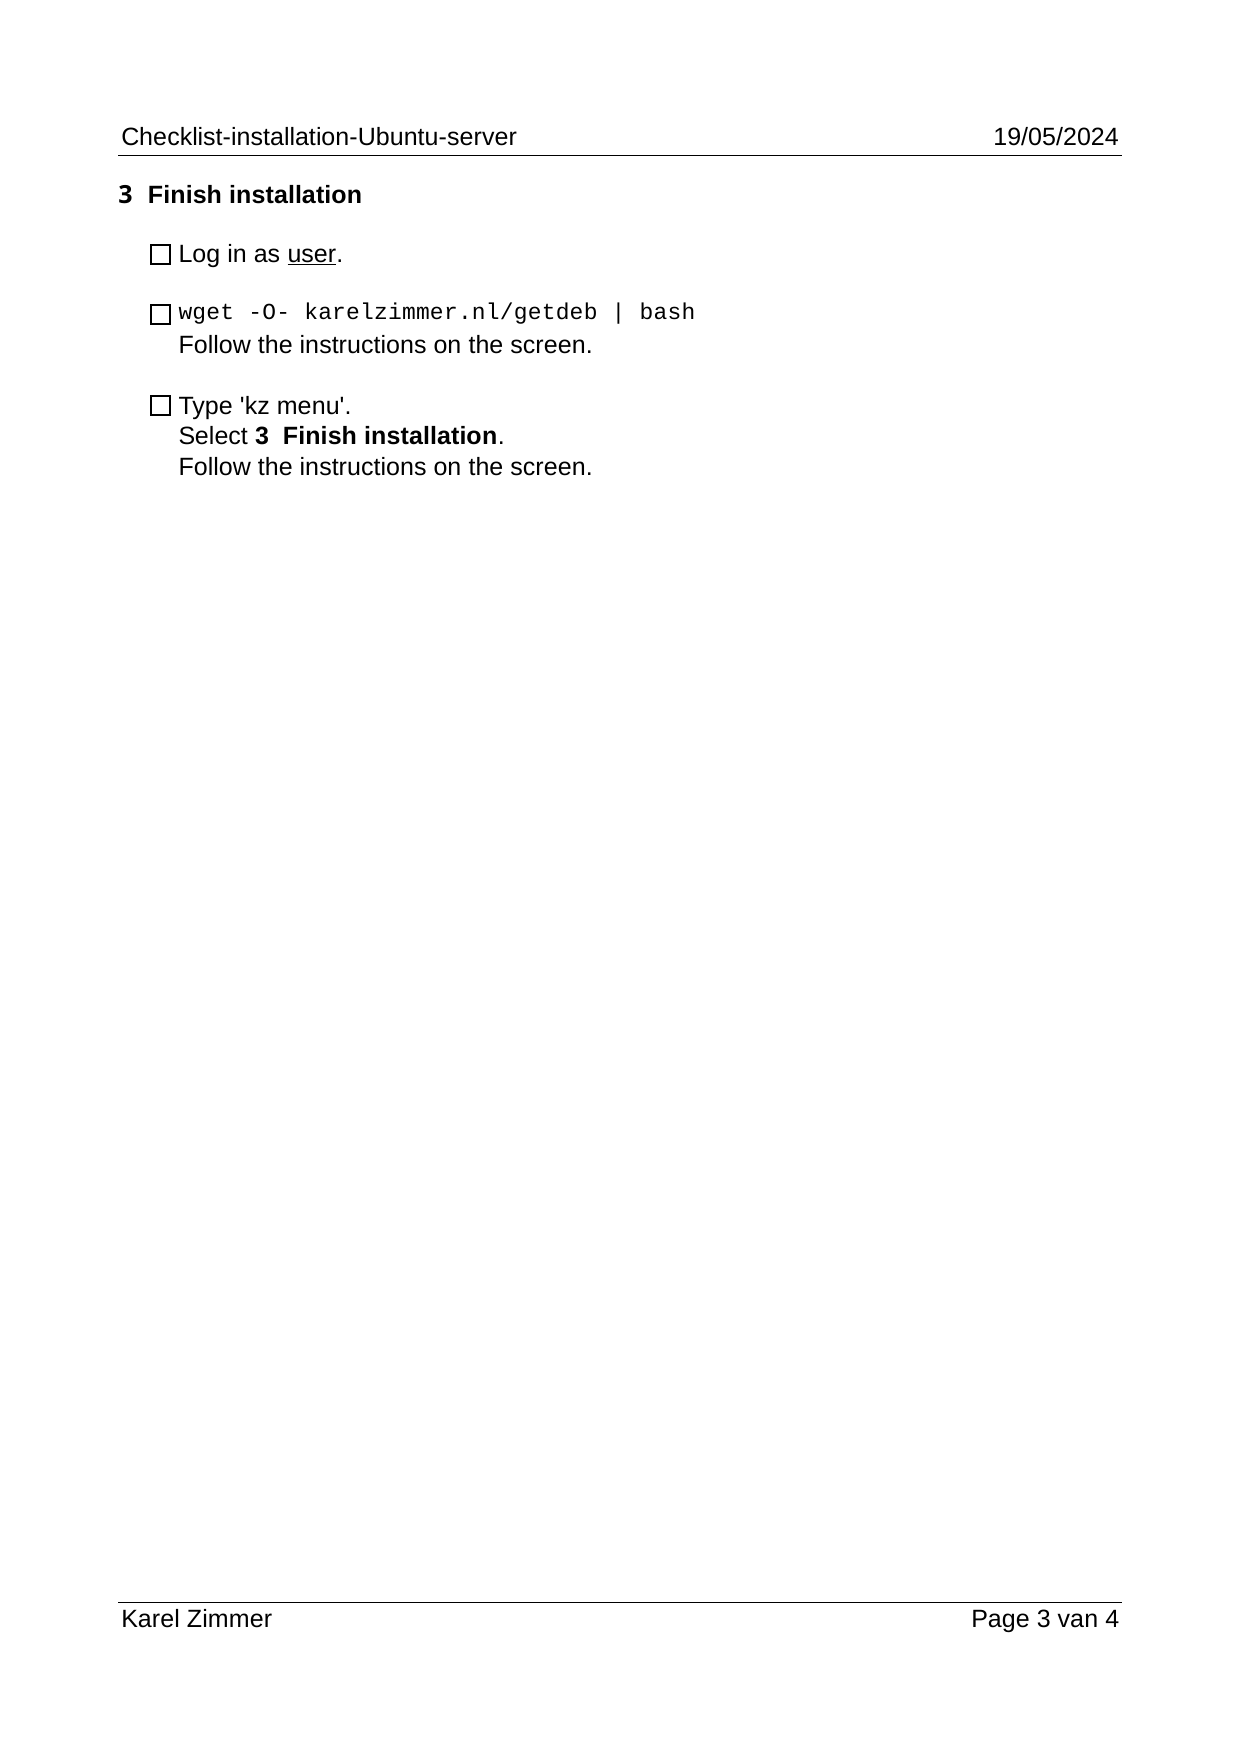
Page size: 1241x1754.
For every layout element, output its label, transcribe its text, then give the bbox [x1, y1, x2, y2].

table_cell [142, 269, 177, 300]
table_cell [118, 421, 142, 451]
table_cell [142, 330, 177, 360]
table_header [118, 239, 142, 269]
table_cell [118, 391, 142, 421]
table_cell [118, 451, 142, 482]
table_cell [118, 360, 142, 391]
table_cell [142, 360, 177, 391]
table_cell [118, 300, 142, 330]
table_cell Select 3 Finish installation. [177, 421, 1122, 451]
table_cell [142, 391, 177, 421]
table_cell [142, 300, 177, 330]
table_cell [177, 360, 1122, 391]
table_cell [118, 269, 142, 300]
table_cell wget -O- karelzimmer.nl/getdeb | bash [177, 300, 1122, 330]
table_cell Follow the instructions on the screen. [177, 330, 1122, 360]
table_header [142, 239, 177, 269]
table_cell Type 'kz menu'. [177, 391, 1122, 421]
table_cell Follow the instructions on the screen. [177, 451, 1122, 482]
table_cell [142, 451, 177, 482]
list Finish installation [118, 177, 1122, 211]
table_header Log in as USER. [177, 239, 1122, 269]
table_cell [142, 421, 177, 451]
table_cell [118, 330, 142, 360]
table_cell [177, 269, 1122, 300]
